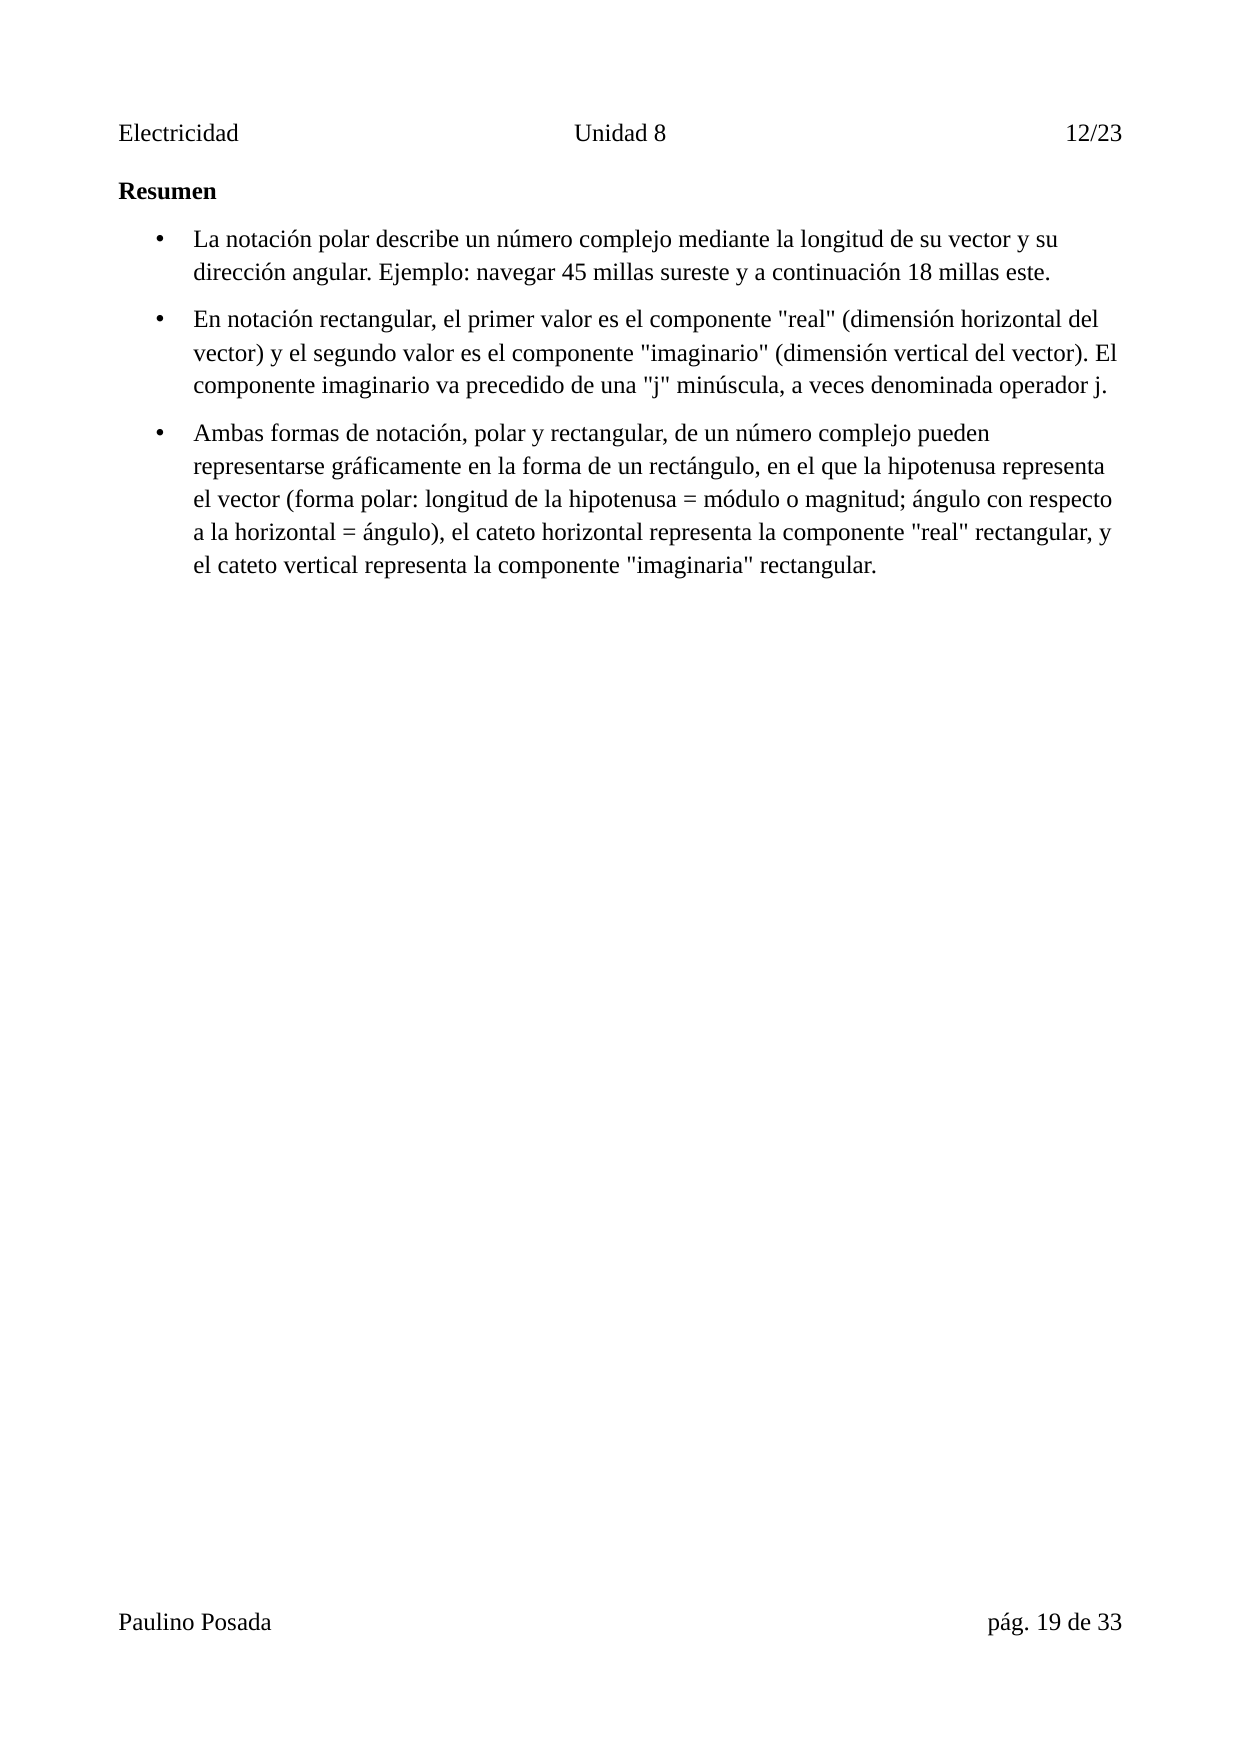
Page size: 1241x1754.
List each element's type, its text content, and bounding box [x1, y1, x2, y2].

list En notación rectangular, el primer valor es el componente "real" (dimensión horizontal del vector) y el segundo valor es el componente "imaginario" (dimensión vertical del vector). El componente imaginario va precedido de una "j" minúscula, a veces denominada operador j. [156, 304, 1122, 399]
list La notación polar describe un número complejo mediante la longitud de su vector y su dirección angular. Ejemplo: navegar 45 millas sureste y a continuación 18 millas este. [156, 224, 1122, 286]
text Resumen [118, 176, 1122, 205]
list Ambas formas de notación, polar y rectangular, de un número complejo pueden representarse gráficamente en la forma de un rectángulo, en el que la hipotenusa representa el vector (forma polar: longitud de la hipotenusa = módulo o magnitud; ángulo con respecto a la horizontal = ángulo), el cateto horizontal representa la componente "real" rectangular, y el cateto vertical representa la componente "imaginaria" rectangular. [156, 418, 1122, 579]
